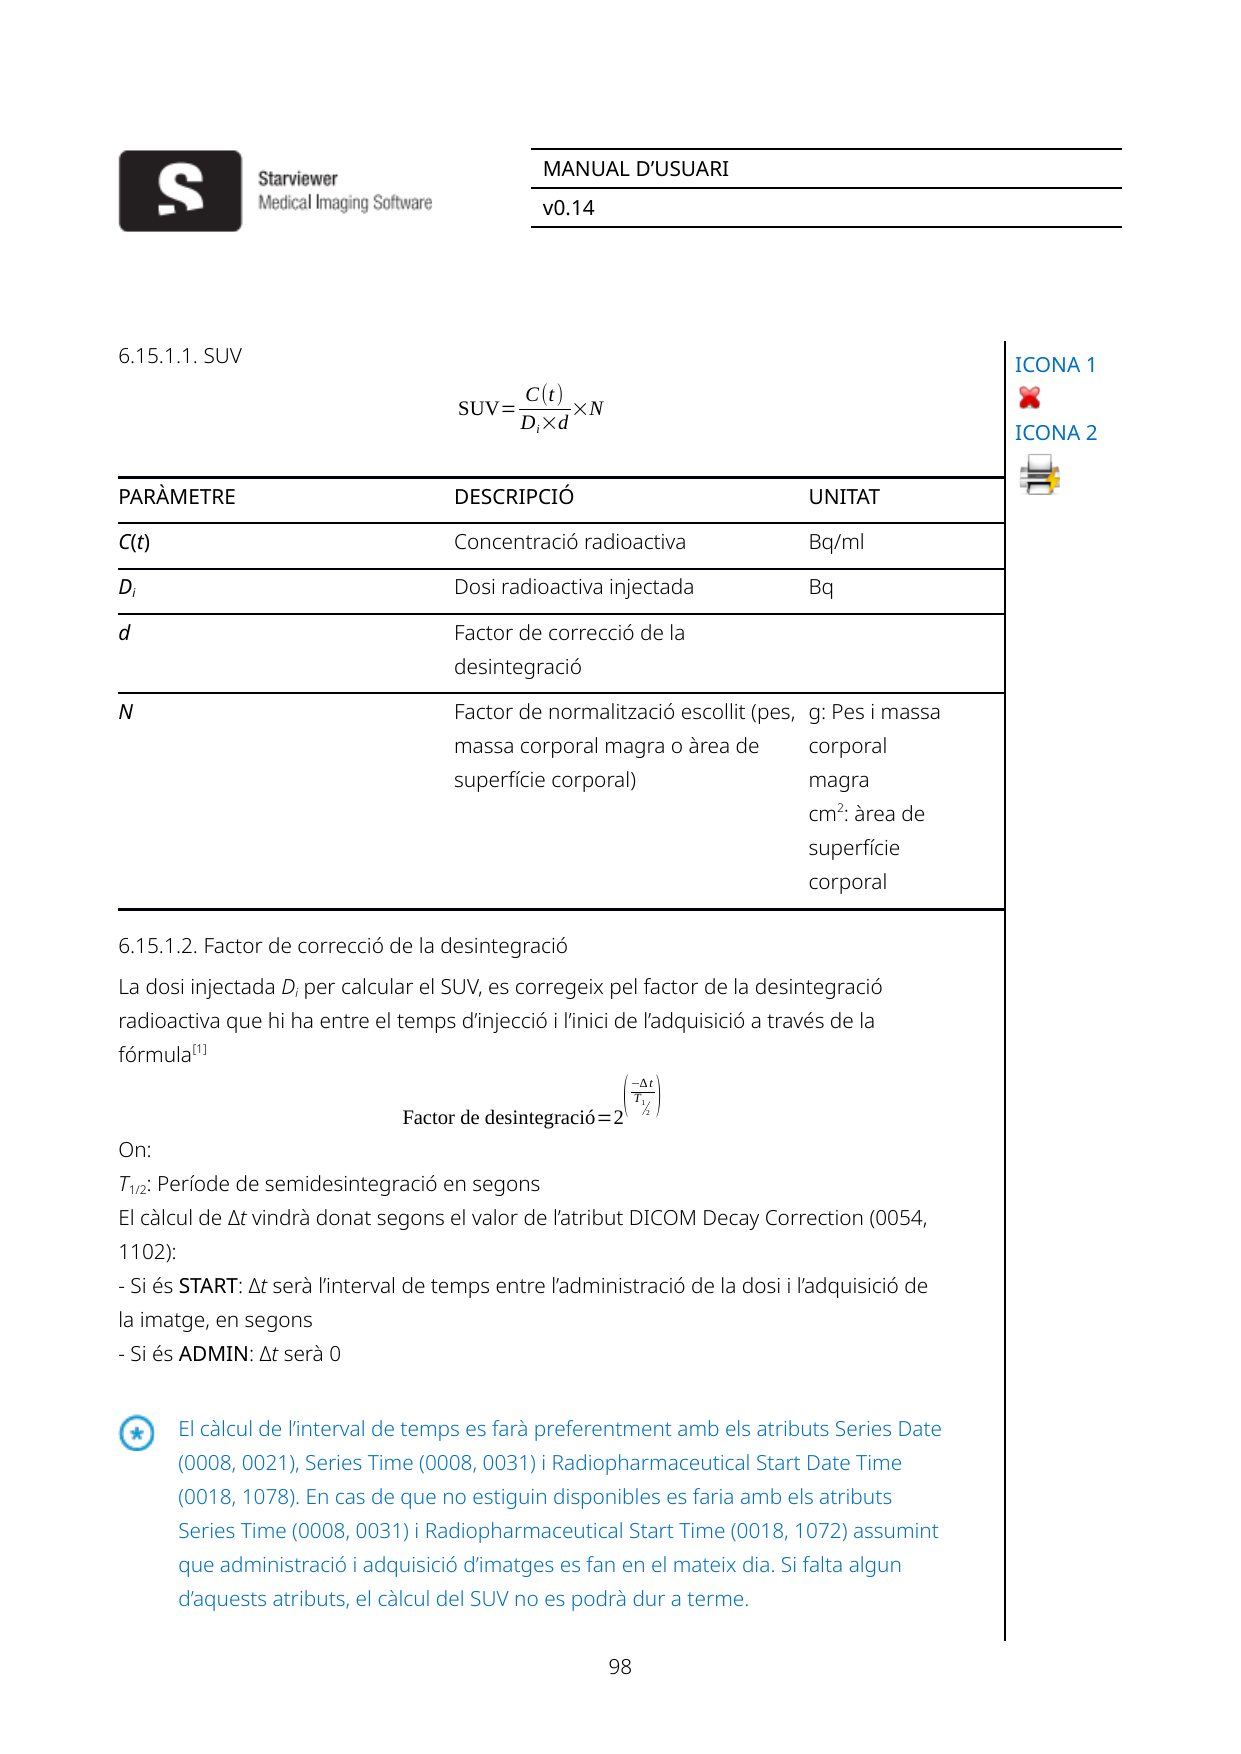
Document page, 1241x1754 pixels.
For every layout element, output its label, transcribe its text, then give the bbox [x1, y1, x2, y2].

table_cell Bq/ml [808, 524, 1004, 567]
text ICONA 2 [1015, 418, 1113, 447]
picture [1018, 452, 1061, 495]
table_header [107, 1408, 167, 1613]
table_header Unitat [808, 479, 1004, 522]
subtitle Factor de correcció de la desintegració [118, 931, 1004, 960]
text El càlcul de Δt vindrà donat segons el valor de l’atribut DICOM Decay Correction (0054, 1102): [118, 1203, 1004, 1266]
table_cell Bq [808, 570, 1004, 613]
table_cell Factor de correcció de la desintegració [454, 615, 808, 692]
picture [129, 1446, 143, 1451]
table_cell g: Pes i massa corporal magra cm2: àrea de superfície corporal [808, 694, 1004, 907]
text ICONA 1 [1015, 350, 1113, 379]
text - Si és START: Δt serà l’interval de temps entre l’administració de la dosi i l’adquisició de la imatge, en segons [118, 1271, 1004, 1334]
picture [1018, 384, 1045, 411]
table_cell N [118, 694, 454, 907]
text T1/2: Període de semidesintegració en segons [118, 1169, 1004, 1198]
table_cell Dosi radioactiva injectada [454, 570, 808, 613]
table_cell C(t) [118, 524, 454, 567]
table_header descripció [454, 479, 808, 522]
table_header El càlcul de l’interval de temps es farà preferentment amb els atributs Series Date (0008, 0021), Series Time (0008, 0031) i Radiopharmaceutical Start Date Time (0018, 1078). En cas de que no estiguin disponibles es faria amb els atributs Series Time (0008, 0031) i Radiopharmaceutical Start Time (0018, 1072) assumint que administració i adquisició d’imatges es fan en el mateix dia. Si falta algun d’aquests atributs, el càlcul del SUV no es podrà dur a terme. [167, 1408, 1004, 1613]
table_cell [808, 615, 1004, 692]
table_cell Concentració radioactiva [454, 524, 808, 567]
text On: [118, 1135, 1004, 1164]
table_header Paràmetre [118, 479, 454, 522]
table_cell d [118, 615, 454, 692]
text La dosi injectada Di per calcular el SUV, es corregeix pel factor de la desintegració radioactiva que hi ha entre el temps d’injecció i l’inici de l’adquisició a través de la fórmula[1] [118, 972, 1004, 1069]
table_cell Di [118, 570, 454, 613]
subtitle SUV [118, 341, 1004, 370]
table_cell Factor de normalització escollit (pes, massa corporal magra o àrea de superfície corporal) [454, 694, 808, 907]
text - Si és ADMIN: Δt serà 0 [118, 1339, 1004, 1368]
